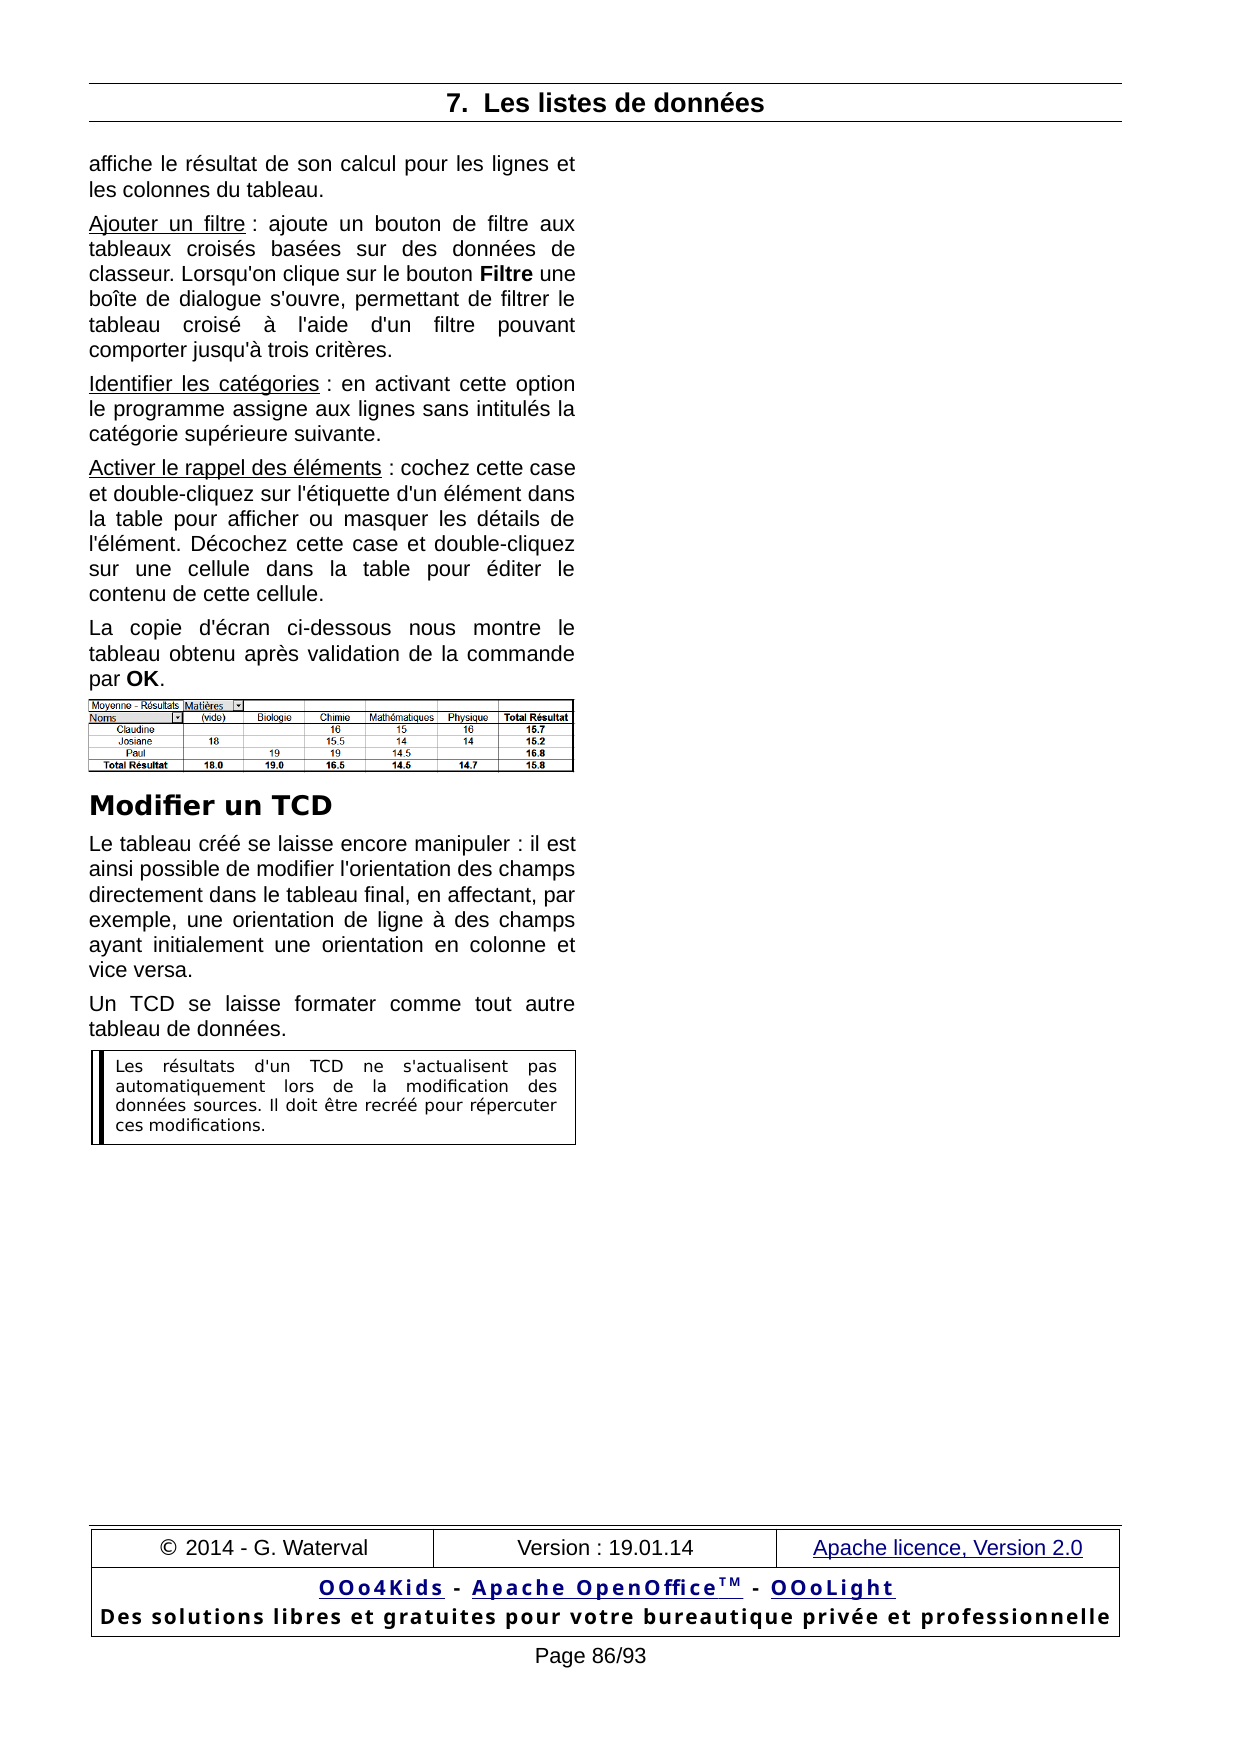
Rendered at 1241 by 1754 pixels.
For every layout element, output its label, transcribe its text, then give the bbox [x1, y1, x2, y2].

subtitle Modifier un TCD [88, 791, 576, 822]
text Le tableau créé se laisse encore manipuler : il est ainsi possible de modifier l'orientation des champs directement dans le tableau final, en affectant, par exemple, une orientation de ligne à des champs ayant initialement une orientation en colonne et vice versa. [88, 831, 576, 982]
text Identifier les catégories : en activant cette option le programme assigne aux lignes sans intitulés la catégorie supérieure suivante. [88, 371, 576, 446]
text La copie d'écran ci-dessous nous montre le tableau obtenu après validation de la commande par OK. [88, 615, 576, 691]
text Activer le rappel des éléments : cochez cette case et double-cliquez sur l'étiquette d'un élément dans la table pour afficher ou masquer les détails de l'élément. Décochez cette case et double-cliquez sur une cellule dans la table pour éditer le contenu de cette cellule. [88, 455, 576, 606]
text Ajouter un filtre : ajoute un bouton de filtre aux tableaux croisés basées sur des données de classeur. Lorsqu'on clique sur le bouton Filtre une boîte de dialogue s'ouvre, permettant de filtrer le tableau croisé à l'aide d'un filtre pouvant comporter jusqu'à trois critères. [88, 211, 576, 362]
text Un TCD se laisse formater comme tout autre tableau de données. [88, 991, 576, 1042]
table_header Les résultats d'un TCD ne s'actualisent pas automatiquement lors de la modification des données sources. Il doit être recréé pour répercuter ces modifications. [104, 1051, 575, 1144]
text affiche le résultat de son calcul pour les lignes et les colonnes du tableau. [88, 151, 576, 202]
